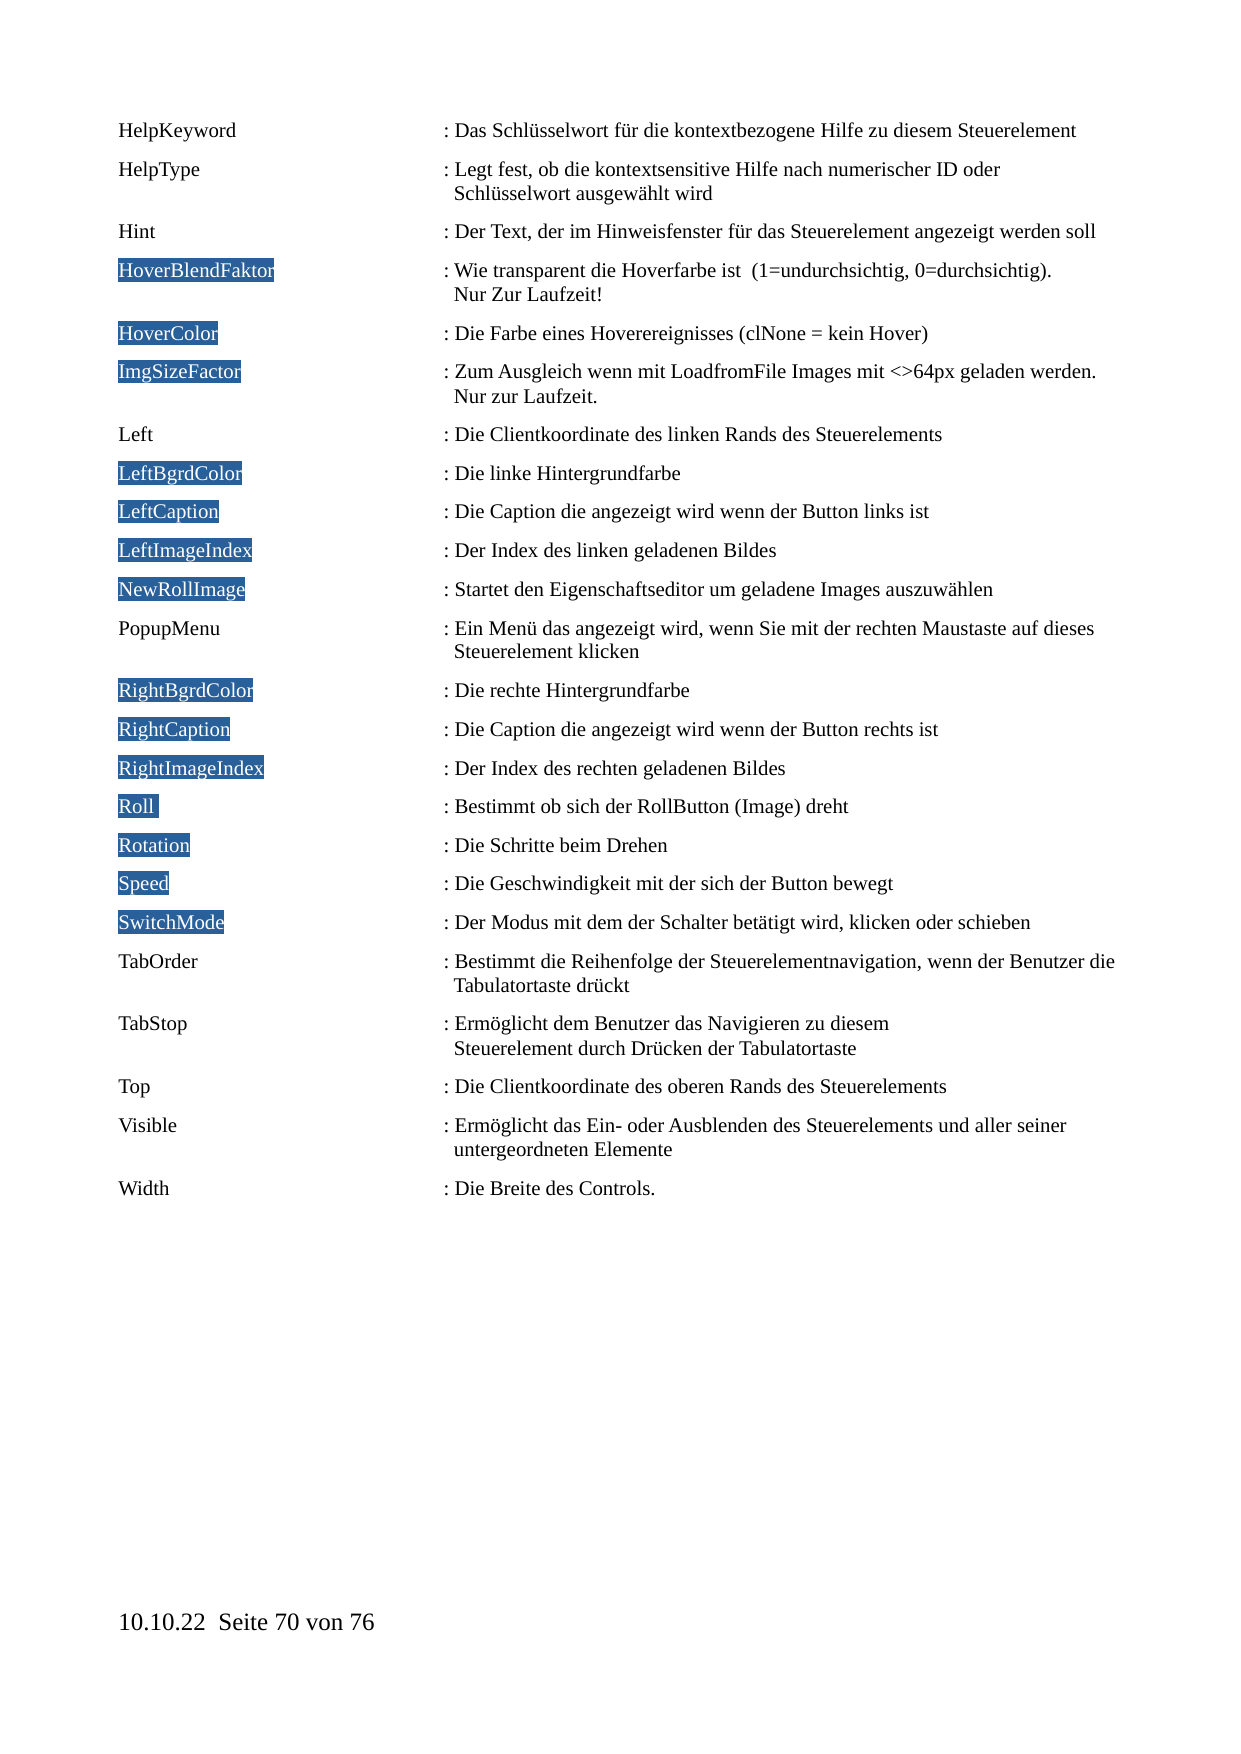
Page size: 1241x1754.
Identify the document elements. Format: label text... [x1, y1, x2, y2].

text TabOrder : Bestimmt die Reihenfolge der Steuerelementnavigation, wenn der Benutzer die Tabulatortaste drückt [118, 949, 1122, 997]
text Top : Die Clientkoordinate des oberen Rands des Steuerelements [118, 1074, 1122, 1098]
text ImgSizeFactor : Zum Ausgleich wenn mit LoadfromFile Images mit <>64px geladen werden. Nur zur Laufzeit. [118, 359, 1122, 408]
text RightBgrdColor : Die rechte Hintergrundfarbe [118, 678, 1122, 702]
text LeftBgrdColor : Die linke Hintergrundfarbe [118, 461, 1122, 485]
text SwitchMode : Der Modus mit dem der Schalter betätigt wird, klicken oder schieben [118, 910, 1122, 934]
text HoverColor : Die Farbe eines Hoverereignisses (clNone = kein Hover) [118, 321, 1122, 345]
text Hint : Der Text, der im Hinweisfenster für das Steuerelement angezeigt werden soll [118, 219, 1122, 243]
text HelpType : Legt fest, ob die kontextsensitive Hilfe nach numerischer ID oder Schlüsselwort ausgewählt wird [118, 157, 1122, 205]
text LeftImageIndex : Der Index des linken geladenen Bildes [118, 538, 1122, 562]
text Rotation : Die Schritte beim Drehen [118, 833, 1122, 857]
text TabStop : Ermöglicht dem Benutzer das Navigieren zu diesem Steuerelement durch Drücken der Tabulatortaste [118, 1011, 1122, 1059]
text Roll : Bestimmt ob sich der RollButton (Image) dreht [118, 794, 1122, 818]
text PopupMenu : Ein Menü das angezeigt wird, wenn Sie mit der rechten Maustaste auf dieses Steuerelement klicken [118, 615, 1122, 663]
text Speed : Die Geschwindigkeit mit der sich der Button bewegt [118, 871, 1122, 895]
text RightImageIndex : Der Index des rechten geladenen Bildes [118, 755, 1122, 779]
text HelpKeyword : Das Schlüsselwort für die kontextbezogene Hilfe zu diesem Steuerelement [118, 118, 1122, 142]
text NewRollImage : Startet den Eigenschaftseditor um geladene Images auszuwählen [118, 577, 1122, 601]
text HoverBlendFaktor : Wie transparent die Hoverfarbe ist (1=undurchsichtig, 0=durchsichtig). Nur Zur Laufzeit! [118, 258, 1122, 306]
text LeftCaption : Die Caption die angezeigt wird wenn der Button links ist [118, 499, 1122, 523]
text Visible : Ermöglicht das Ein- oder Ausblenden des Steuerelements und aller seiner untergeordneten Elemente [118, 1113, 1122, 1161]
text Left : Die Clientkoordinate des linken Rands des Steuerelements [118, 422, 1122, 446]
text Width : Die Breite des Controls. [118, 1175, 1122, 1199]
text RightCaption : Die Caption die angezeigt wird wenn der Button rechts ist [118, 717, 1122, 741]
